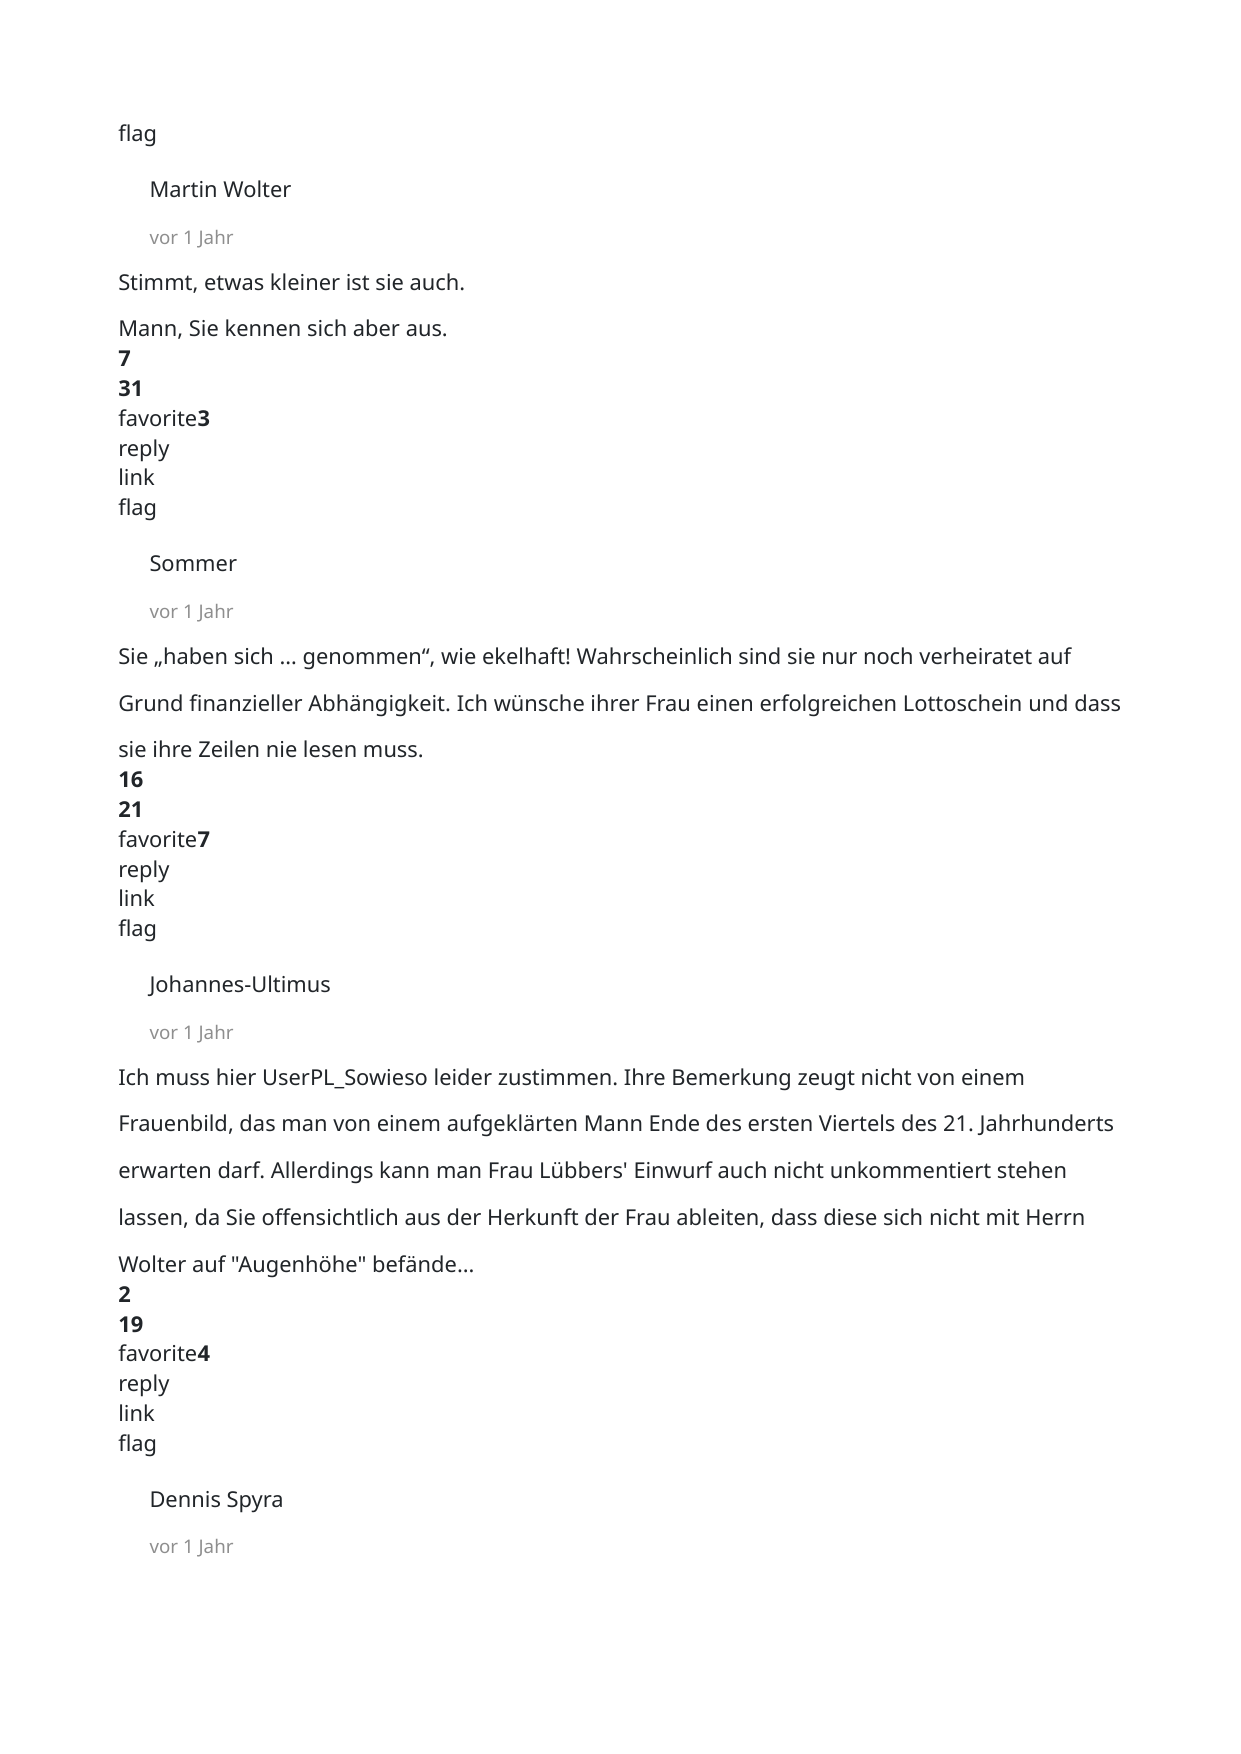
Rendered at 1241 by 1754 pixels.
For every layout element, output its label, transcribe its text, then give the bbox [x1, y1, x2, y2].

text link [118, 462, 1122, 492]
text 2 [118, 1279, 1122, 1309]
text vor 1 Jahr [149, 1529, 1122, 1559]
text 21 [118, 794, 1122, 824]
text favorite4 [118, 1338, 1122, 1368]
text reply [118, 1368, 1122, 1398]
text vor 1 Jahr [149, 220, 1122, 249]
text Stimmt, etwas kleiner ist sie auch. Mann, Sie kennen sich aber aus. [118, 249, 1122, 343]
text link [118, 1398, 1122, 1428]
text Dennis Spyra [149, 1473, 1114, 1514]
text flag [118, 492, 1122, 522]
text flag [118, 118, 1122, 148]
text reply [118, 853, 1122, 883]
text 16 [118, 764, 1122, 794]
text favorite3 [118, 403, 1122, 433]
text link [118, 883, 1122, 913]
text Johannes-Ultimus [149, 958, 1114, 999]
text favorite7 [118, 824, 1122, 853]
text flag [118, 1428, 1122, 1458]
text reply [118, 433, 1122, 462]
text Sie „haben sich … genommen“, wie ekelhaft! Wahrscheinlich sind sie nur noch verheiratet auf Grund finanzieller Abhängigkeit. Ich wünsche ihrer Frau einen erfolgreichen Lottoschein und dass sie ihre Zeilen nie lesen muss. [118, 623, 1122, 764]
text vor 1 Jahr [149, 594, 1122, 623]
text 19 [118, 1309, 1122, 1338]
text 7 [118, 343, 1122, 373]
text flag [118, 913, 1122, 943]
text Ich muss hier UserPL_Sowieso leider zustimmen. Ihre Bemerkung zeugt nicht von einem Frauenbild, das man von einem aufgeklärten Mann Ende des ersten Viertels des 21. Jahrhunderts erwarten darf. Allerdings kann man Frau Lübbers' Einwurf auch nicht unkommentiert stehen lassen, da Sie offensichtlich aus der Herkunft der Frau ableiten, dass diese sich nicht mit Herrn Wolter auf "Augenhöhe" befände... [118, 1044, 1122, 1279]
text vor 1 Jahr [149, 1015, 1122, 1044]
text Martin Wolter [149, 163, 1114, 204]
text 31 [118, 373, 1122, 403]
text Sommer [149, 538, 1114, 578]
